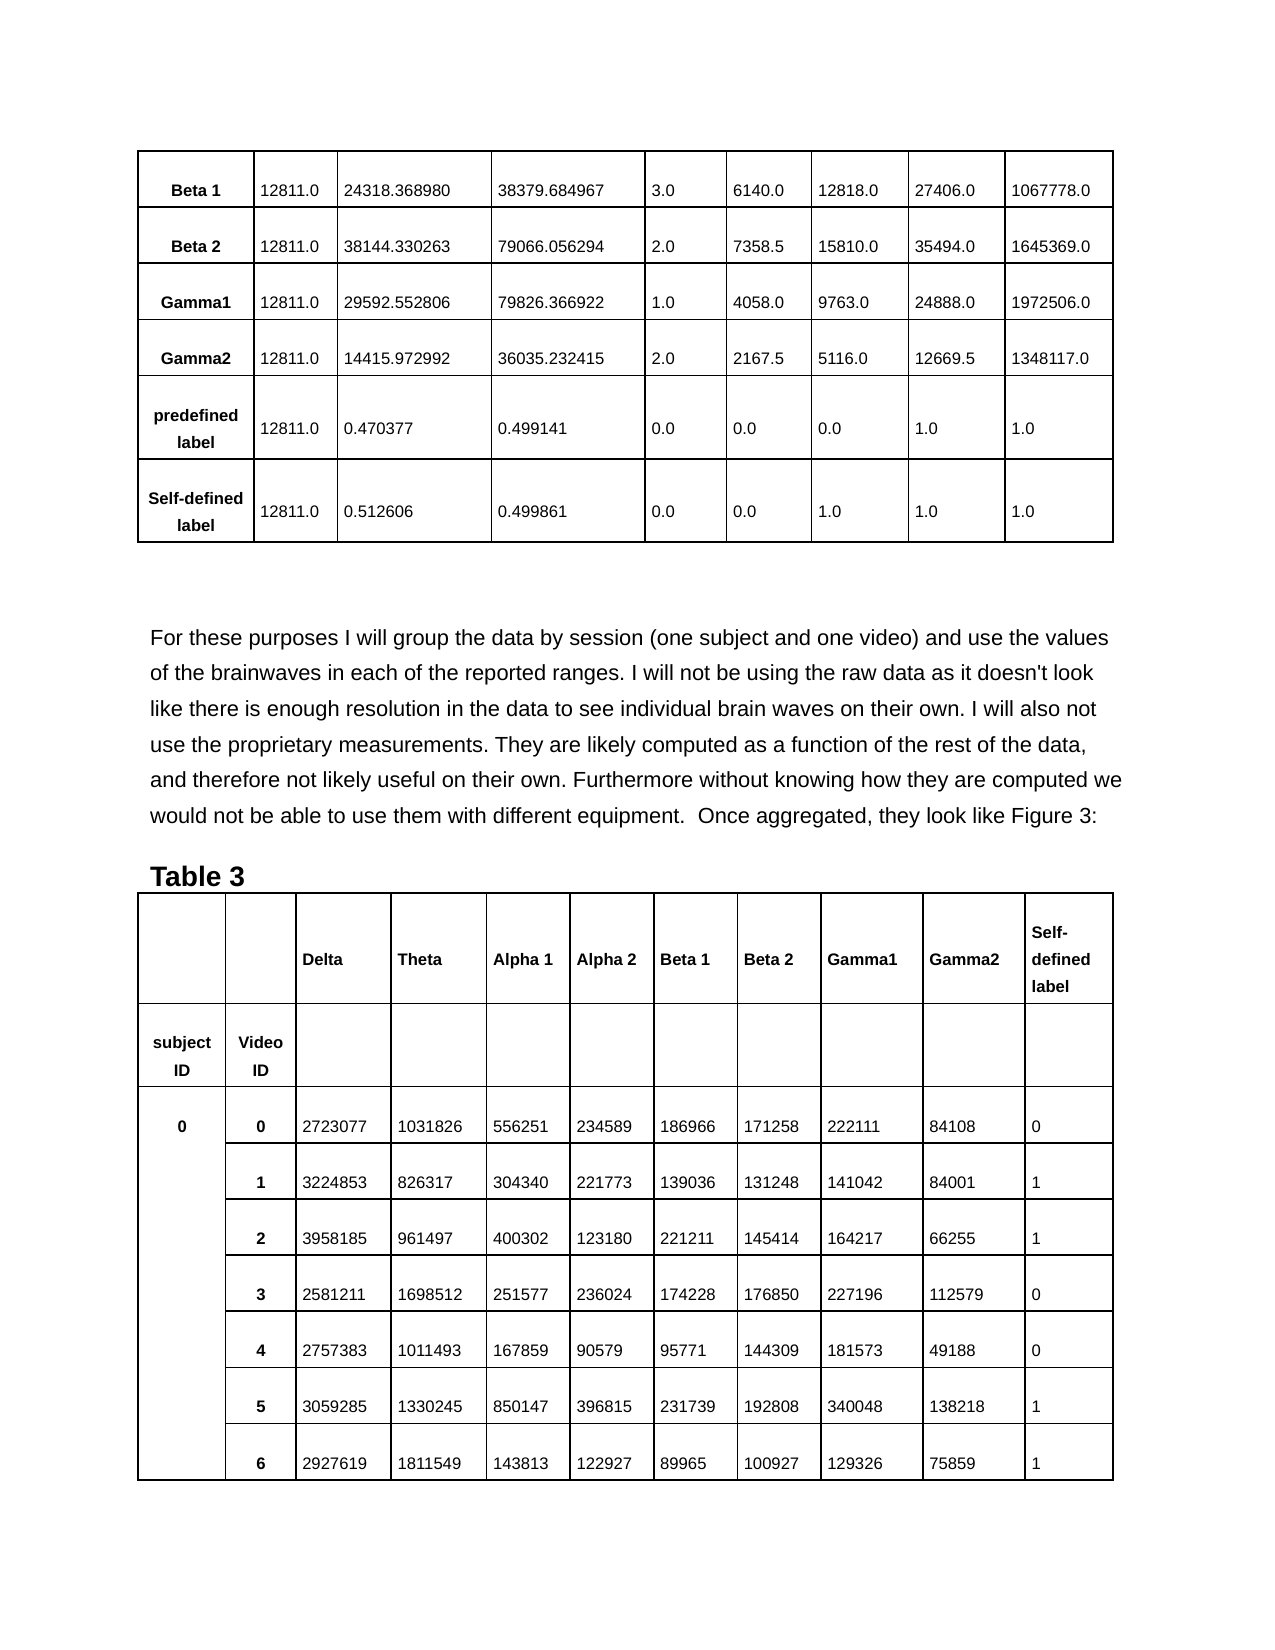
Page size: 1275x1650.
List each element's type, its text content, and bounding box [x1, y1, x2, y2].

table_cell 100927 [738, 1424, 820, 1479]
table_cell 1 [1026, 1144, 1112, 1198]
table_cell 0 [139, 1087, 225, 1479]
table_header Delta [297, 894, 390, 1002]
table_cell 12811.0 [255, 208, 337, 262]
table_cell [1026, 1004, 1112, 1086]
table_cell 143813 [487, 1424, 569, 1479]
table_header [139, 894, 225, 1002]
table_cell 171258 [738, 1087, 820, 1142]
table_cell subject ID [139, 1004, 225, 1086]
table_cell 2757383 [297, 1312, 390, 1367]
table_cell 340048 [822, 1368, 922, 1423]
table_cell 9763.0 [812, 264, 908, 318]
table_cell 0.0 [727, 376, 811, 458]
table_cell [924, 1004, 1024, 1086]
table_cell [738, 1004, 820, 1086]
table_cell 1031826 [392, 1087, 486, 1142]
table_cell 6140.0 [727, 152, 811, 206]
table_cell 176850 [738, 1256, 820, 1310]
table_cell 251577 [487, 1256, 569, 1310]
table_cell 12818.0 [812, 152, 908, 206]
table_cell 12811.0 [255, 376, 337, 458]
table_cell 129326 [822, 1424, 922, 1479]
table_cell 400302 [487, 1200, 569, 1254]
table_cell Gamma1 [139, 264, 253, 318]
table_cell 84001 [924, 1144, 1024, 1198]
table_cell 7358.5 [727, 208, 811, 262]
table_cell 35494.0 [909, 208, 1004, 262]
table_cell 5116.0 [812, 320, 908, 374]
table_cell 112579 [924, 1256, 1024, 1310]
table_cell 79826.366922 [492, 264, 644, 318]
table_header Alpha 2 [571, 894, 653, 1002]
table_cell 1011493 [392, 1312, 486, 1367]
table_cell 0 [1026, 1312, 1112, 1367]
table_cell 1 [1026, 1424, 1112, 1479]
table_cell 3958185 [297, 1200, 390, 1254]
table_cell 66255 [924, 1200, 1024, 1254]
table_cell 0.499141 [492, 376, 644, 458]
table_cell 0 [1026, 1087, 1112, 1142]
table_cell 2.0 [646, 320, 726, 374]
table_cell 1972506.0 [1006, 264, 1112, 318]
table_header Theta [392, 894, 486, 1002]
table_cell 227196 [822, 1256, 922, 1310]
table_cell 1.0 [909, 376, 1004, 458]
table_cell 0.0 [646, 376, 726, 458]
table_cell 5 [226, 1368, 295, 1423]
table_cell 167859 [487, 1312, 569, 1367]
table_cell 396815 [571, 1368, 653, 1423]
table_header Beta 2 [738, 894, 820, 1002]
table_cell 164217 [822, 1200, 922, 1254]
table_cell 3224853 [297, 1144, 390, 1198]
table_cell 1698512 [392, 1256, 486, 1310]
table_cell 0.470377 [338, 376, 491, 458]
table_cell 181573 [822, 1312, 922, 1367]
table_cell 0.0 [727, 460, 811, 541]
table_cell 1 [1026, 1368, 1112, 1423]
table_cell 0.0 [812, 376, 908, 458]
table_cell 3 [226, 1256, 295, 1310]
table_cell 144309 [738, 1312, 820, 1367]
text For these purposes I will group the data by session (one subject and one video) and use the values of the brainwaves in each of the reported ranges. I will not be using the raw data as it doesn't look like there is enough resolution in the data to see individual brain waves on their own. I will also not use the proprietary measurements. They are likely computed as a function of the rest of the data, and therefore not likely useful on their own. Furthermore without knowing how they are computed we would not be able to use them with different equipment. Once aggregated, they look like Figure 3: [150, 624, 1125, 828]
table_cell 1.0 [812, 460, 908, 541]
table_cell 15810.0 [812, 208, 908, 262]
table_cell 174228 [655, 1256, 737, 1310]
table_cell 222111 [822, 1087, 922, 1142]
table_cell 1 [1026, 1200, 1112, 1254]
table_header Self-defined label [1026, 894, 1112, 1002]
table_cell 79066.056294 [492, 208, 644, 262]
table_cell 95771 [655, 1312, 737, 1367]
table_cell 1.0 [1006, 460, 1112, 541]
table_cell 1330245 [392, 1368, 486, 1423]
table_cell 122927 [571, 1424, 653, 1479]
table_cell 2.0 [646, 208, 726, 262]
table_cell 36035.232415 [492, 320, 644, 374]
table_cell 14415.972992 [338, 320, 491, 374]
table_cell 234589 [571, 1087, 653, 1142]
table_cell 2927619 [297, 1424, 390, 1479]
table_cell 304340 [487, 1144, 569, 1198]
table_cell [822, 1004, 922, 1086]
subtitle Table 3 [150, 859, 1125, 892]
table_cell 1.0 [646, 264, 726, 318]
table_cell 38379.684967 [492, 152, 644, 206]
table_cell 1 [226, 1144, 295, 1198]
table_cell 3.0 [646, 152, 726, 206]
table_cell 2581211 [297, 1256, 390, 1310]
table_cell 826317 [392, 1144, 486, 1198]
table_cell 1.0 [1006, 376, 1112, 458]
table_cell 84108 [924, 1087, 1024, 1142]
table_cell 2723077 [297, 1087, 390, 1142]
table_cell 12811.0 [255, 152, 337, 206]
table_cell 12669.5 [909, 320, 1004, 374]
table_cell 556251 [487, 1087, 569, 1142]
table_cell 0.0 [646, 460, 726, 541]
table_cell 131248 [738, 1144, 820, 1198]
table_cell 139036 [655, 1144, 737, 1198]
table_cell [297, 1004, 390, 1086]
table_cell 6 [226, 1424, 295, 1479]
table_cell 236024 [571, 1256, 653, 1310]
table_cell 0.499861 [492, 460, 644, 541]
table_cell 1.0 [909, 460, 1004, 541]
table_cell [392, 1004, 486, 1086]
table_cell 29592.552806 [338, 264, 491, 318]
table_header Beta 1 [655, 894, 737, 1002]
table_header Alpha 1 [487, 894, 569, 1002]
table_cell 123180 [571, 1200, 653, 1254]
table_cell 27406.0 [909, 152, 1004, 206]
table_cell 221211 [655, 1200, 737, 1254]
table_cell 231739 [655, 1368, 737, 1423]
table_cell Video ID [226, 1004, 295, 1086]
table_cell 850147 [487, 1368, 569, 1423]
table_cell 4058.0 [727, 264, 811, 318]
table_cell Gamma2 [139, 320, 253, 374]
table_cell 38144.330263 [338, 208, 491, 262]
table_cell 2167.5 [727, 320, 811, 374]
table_cell 12811.0 [255, 460, 337, 541]
table_cell 12811.0 [255, 264, 337, 318]
table_header Gamma1 [822, 894, 922, 1002]
table_header [226, 894, 295, 1002]
table_cell 1348117.0 [1006, 320, 1112, 374]
table_cell 0 [226, 1087, 295, 1142]
table_cell Beta 1 [139, 152, 253, 206]
table_header Gamma2 [924, 894, 1024, 1002]
table_cell 961497 [392, 1200, 486, 1254]
table_cell 1645369.0 [1006, 208, 1112, 262]
table_cell 0 [1026, 1256, 1112, 1310]
table_cell 186966 [655, 1087, 737, 1142]
table_cell [571, 1004, 653, 1086]
table_cell 49188 [924, 1312, 1024, 1367]
table_cell 1811549 [392, 1424, 486, 1479]
table_cell [487, 1004, 569, 1086]
table_cell 1067778.0 [1006, 152, 1112, 206]
table_cell 90579 [571, 1312, 653, 1367]
table_cell 12811.0 [255, 320, 337, 374]
table_cell 3059285 [297, 1368, 390, 1423]
table_cell 0.512606 [338, 460, 491, 541]
table_cell 89965 [655, 1424, 737, 1479]
table_cell 145414 [738, 1200, 820, 1254]
table_cell 75859 [924, 1424, 1024, 1479]
table_cell 24318.368980 [338, 152, 491, 206]
table_cell 24888.0 [909, 264, 1004, 318]
table_cell 4 [226, 1312, 295, 1367]
table_cell predefined label [139, 376, 253, 458]
table_cell [655, 1004, 737, 1086]
table_cell 138218 [924, 1368, 1024, 1423]
table_cell Beta 2 [139, 208, 253, 262]
table_cell 141042 [822, 1144, 922, 1198]
table_cell 221773 [571, 1144, 653, 1198]
table_cell 2 [226, 1200, 295, 1254]
table_cell 192808 [738, 1368, 820, 1423]
table_cell Self-defined label [139, 460, 253, 541]
